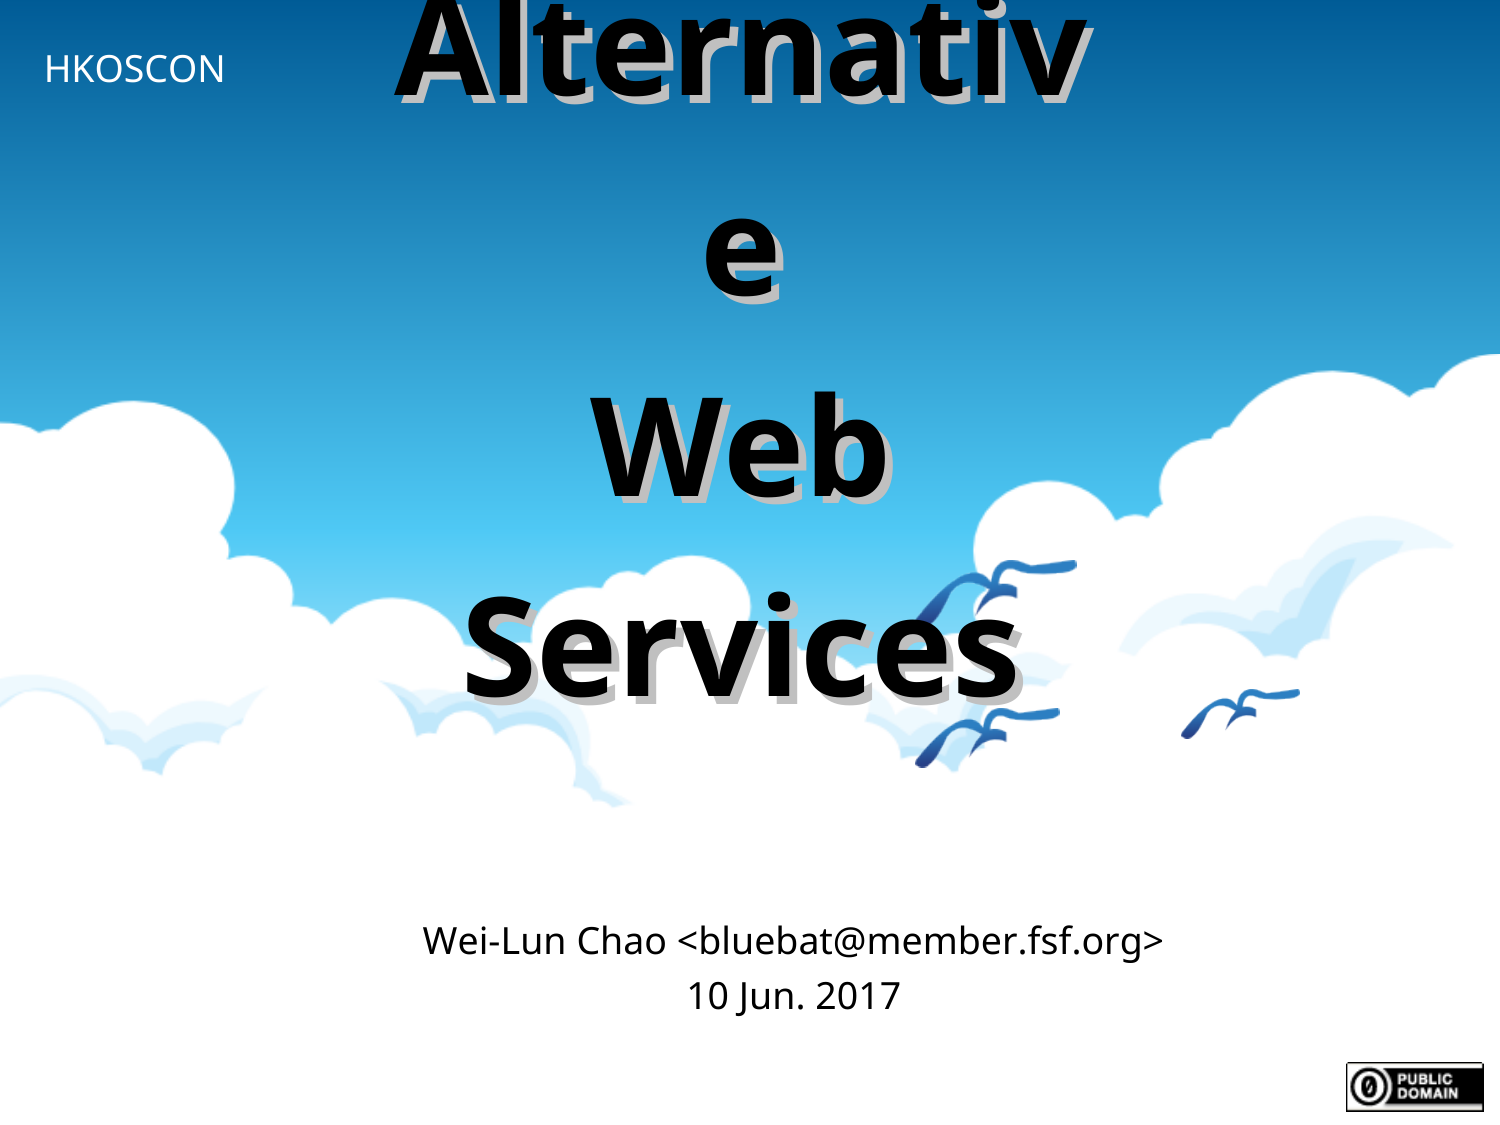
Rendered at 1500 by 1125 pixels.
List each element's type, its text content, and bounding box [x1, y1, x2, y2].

text_box HKOSCON [29, 35, 1192, 102]
picture [0, 354, 1500, 1125]
text_box Wei-Lun Chao <bluebat@member.fsf.org> 10 Jun. 2017 [330, 909, 1193, 1040]
title Alternative Web Services [379, 128, 1121, 544]
